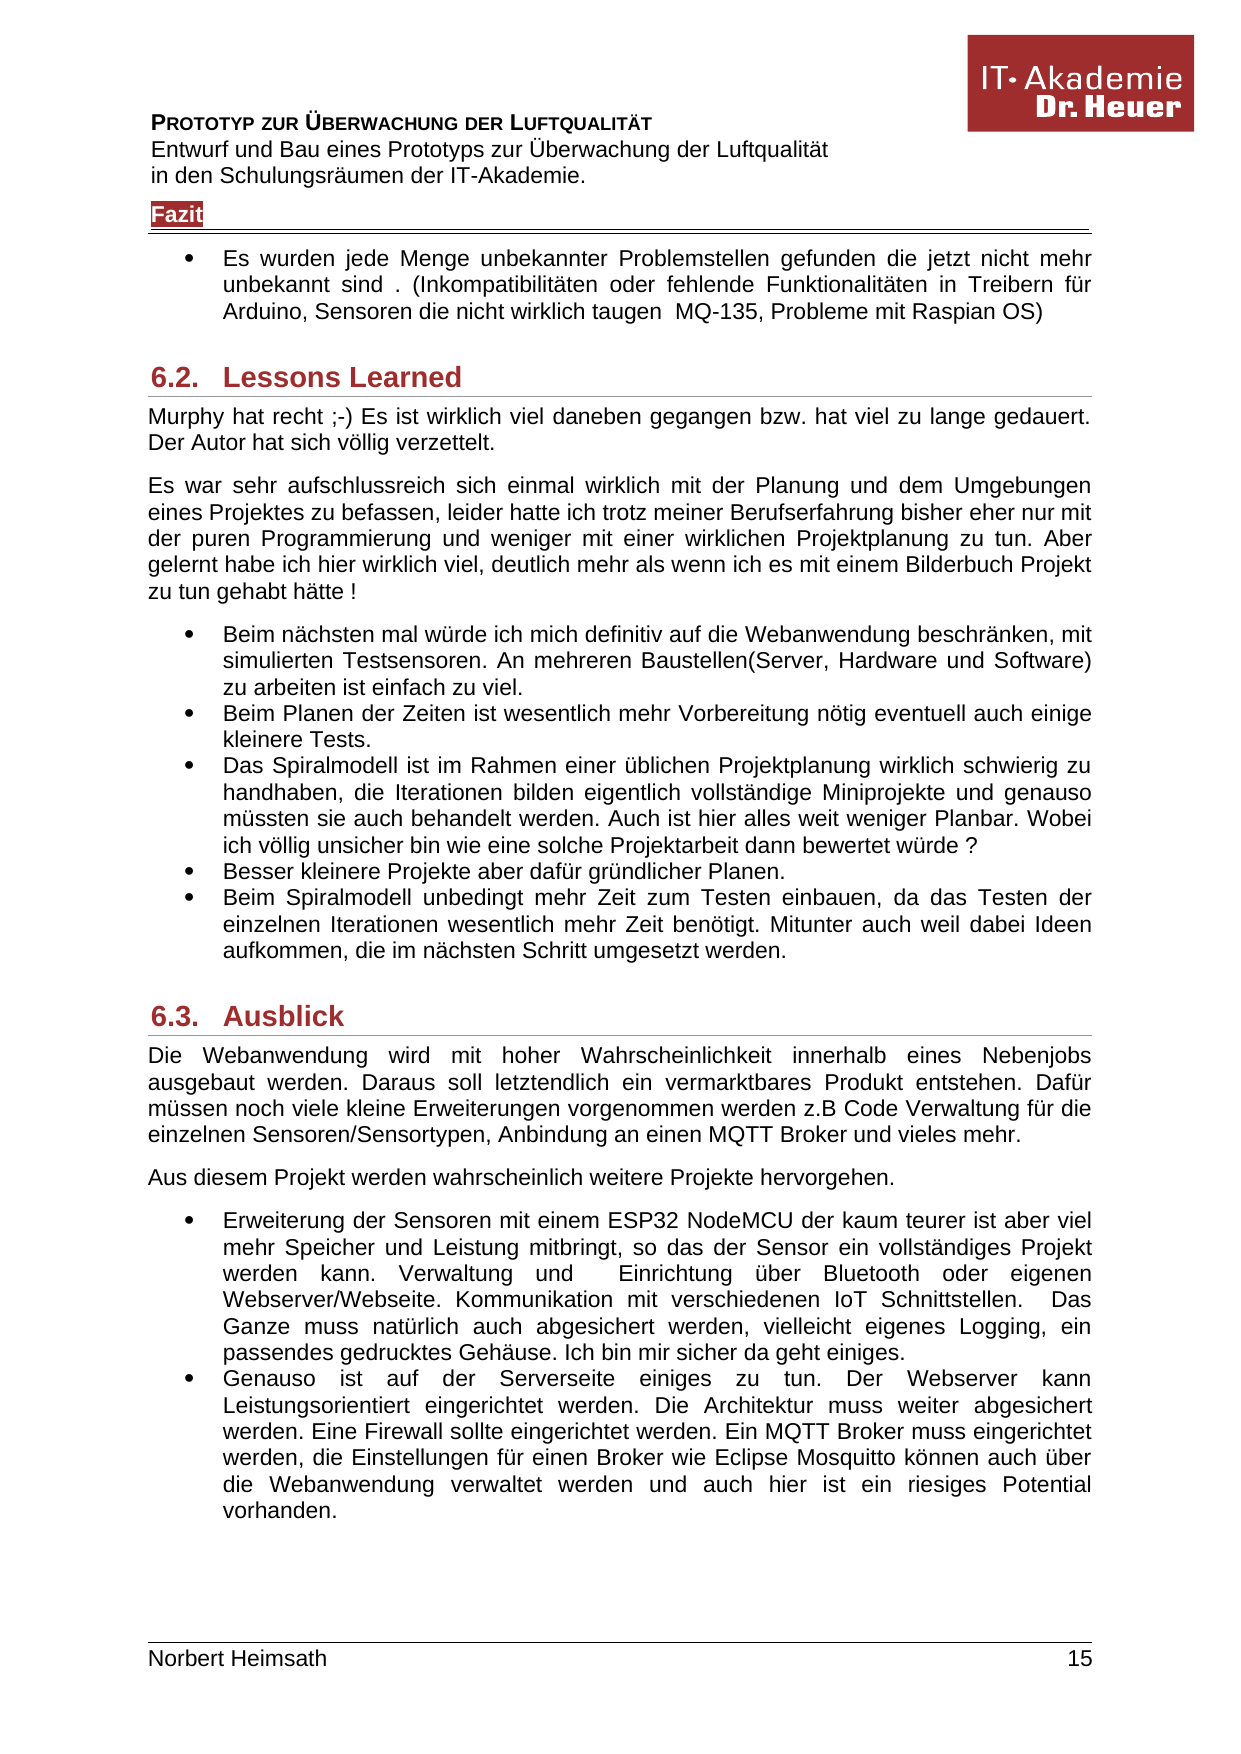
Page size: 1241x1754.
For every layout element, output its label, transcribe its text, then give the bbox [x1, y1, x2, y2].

list Das Spiralmodell ist im Rahmen einer üblichen Projektplanung wirklich schwierig zu handhaben, die Iterationen bilden eigentlich vollständige Miniprojekte und genauso müssten sie auch behandelt werden. Auch ist hier alles weit weniger Planbar. Wobei ich völlig unsicher bin wie eine solche Projektarbeit dann bewertet würde ? [185, 752, 1092, 858]
list Beim Spiralmodell unbedingt mehr Zeit zum Testen einbauen, da das Testen der einzelnen Iterationen wesentlich mehr Zeit benötigt. Mitunter auch weil dabei Ideen aufkommen, die im nächsten Schritt umgesetzt werden. [185, 884, 1092, 963]
subtitle Ausblick [148, 996, 1092, 1035]
list Besser kleinere Projekte aber dafür gründlicher Planen. [185, 858, 1092, 884]
list Es wurden jede Menge unbekannter Problemstellen gefunden die jetzt nicht mehr unbekannt sind . (Inkompatibilitäten oder fehlende Funktionalitäten in Treibern für Arduino, Sensoren die nicht wirklich taugen MQ-135, Probleme mit Raspian OS) [185, 245, 1092, 324]
text Aus diesem Projekt werden wahrscheinlich weitere Projekte hervorgehen. [148, 1164, 1092, 1191]
list Erweiterung der Sensoren mit einem ESP32 NodeMCU der kaum teurer ist aber viel mehr Speicher und Leistung mitbringt, so das der Sensor ein vollständiges Projekt werden kann. Verwaltung und Einrichtung über Bluetooth oder eigenen Webserver/Webseite. Kommunikation mit verschiedenen IoT Schnittstellen. Das Ganze muss natürlich auch abgesichert werden, vielleicht eigenes Logging, ein passendes gedrucktes Gehäuse. Ich bin mir sicher da geht einiges. [185, 1207, 1092, 1365]
list Beim nächsten mal würde ich mich definitiv auf die Webanwendung beschränken, mit simulierten Testsensoren. An mehreren Baustellen(Server, Hardware und Software) zu arbeiten ist einfach zu viel. [185, 621, 1092, 700]
subtitle Lessons Learned [148, 357, 1092, 396]
list Beim Planen der Zeiten ist wesentlich mehr Vorbereitung nötig eventuell auch einige kleinere Tests. [185, 700, 1092, 752]
text Murphy hat recht ;-) Es ist wirklich viel daneben gegangen bzw. hat viel zu lange gedauert. Der Autor hat sich völlig verzettelt. [148, 403, 1092, 456]
list Genauso ist auf der Serverseite einiges zu tun. Der Webserver kann Leistungsorientiert eingerichtet werden. Die Architektur muss weiter abgesichert werden. Eine Firewall sollte eingerichtet werden. Ein MQTT Broker muss eingerichtet werden, die Einstellungen für einen Broker wie Eclipse Mosquitto können auch über die Webanwendung verwaltet werden und auch hier ist ein riesiges Potential vorhanden. [185, 1365, 1092, 1523]
text Die Webanwendung wird mit hoher Wahrscheinlichkeit innerhalb eines Nebenjobs ausgebaut werden. Daraus soll letztendlich ein vermarktbares Produkt entstehen. Dafür müssen noch viele kleine Erweiterungen vorgenommen werden z.B Code Verwaltung für die einzelnen Sensoren/Sensortypen, Anbindung an einen MQTT Broker und vieles mehr. [148, 1042, 1092, 1147]
text Es war sehr aufschlussreich sich einmal wirklich mit der Planung und dem Umgebungen eines Projektes zu befassen, leider hatte ich trotz meiner Berufserfahrung bisher eher nur mit der puren Programmierung und weniger mit einer wirklichen Projektplanung zu tun. Aber gelernt habe ich hier wirklich viel, deutlich mehr als wenn ich es mit einem Bilderbuch Projekt zu tun gehabt hätte ! [148, 472, 1092, 604]
